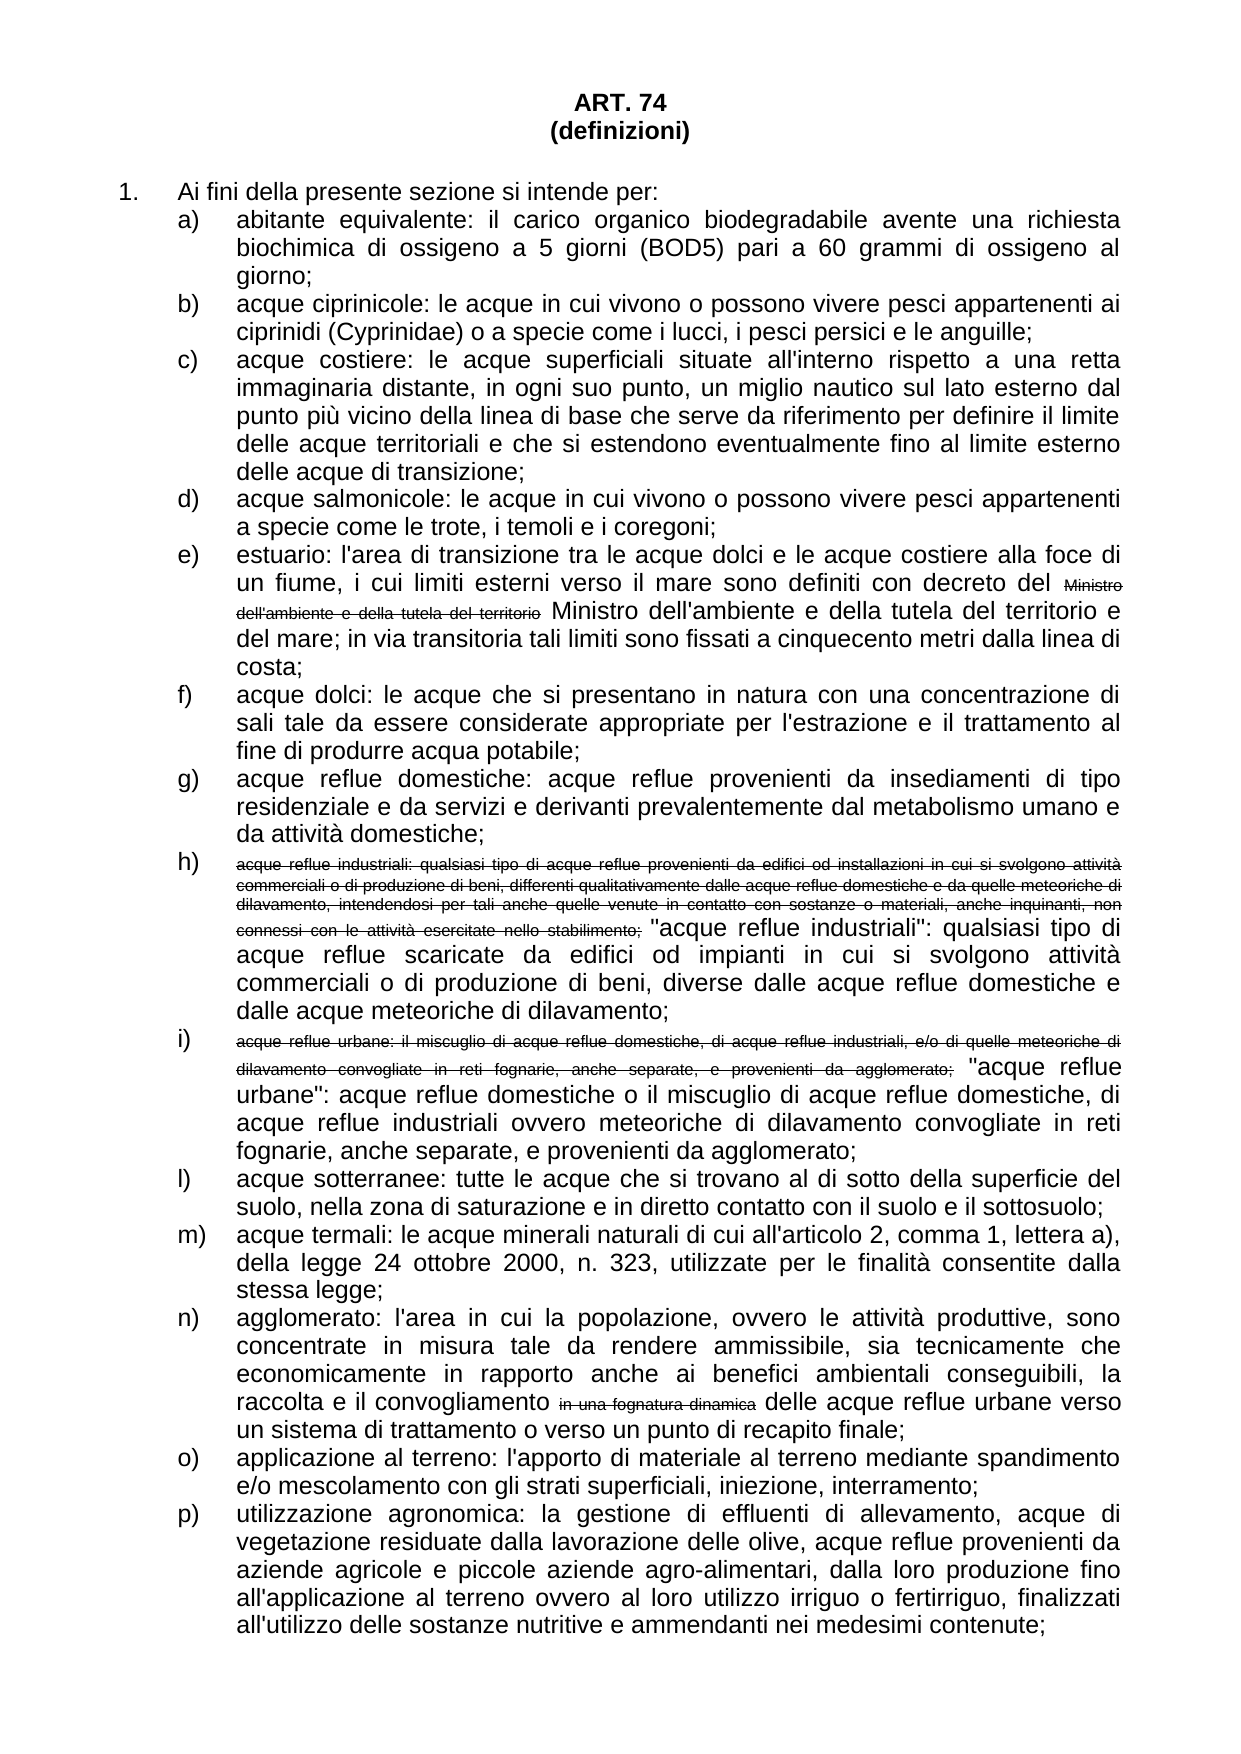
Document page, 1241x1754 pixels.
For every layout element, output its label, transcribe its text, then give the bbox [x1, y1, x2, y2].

text e) estuario: l'area di transizione tra le acque dolci e le acque costiere alla foce di un fiume, i cui limiti esterni verso il mare sono definiti con decreto del Ministro dell'ambiente e della tutela del territorio Ministro dell'ambiente e della tutela del territorio e del mare; in via transitoria tali limiti sono fissati a cinquecento metri dalla linea di costa; [177, 541, 1122, 681]
text o) applicazione al terreno: l'apporto di materiale al terreno mediante spandimento e/o mescolamento con gli strati superficiali, iniezione, interramento; [177, 1444, 1122, 1500]
text h) acque reflue industriali: qualsiasi tipo di acque reflue provenienti da edifici od installazioni in cui si svolgono attività commerciali o di produzione di beni, differenti qualitativamente dalle acque reflue domestiche e da quelle meteoriche di dilavamento, intendendosi per tali anche quelle venute in contatto con sostanze o materiali, anche inquinanti, non connessi con le attività esercitate nello stabilimento; "acque reflue industriali": qualsiasi tipo di acque reflue scaricate da edifici od impianti in cui si svolgono attività commerciali o di produzione di beni, diverse dalle acque reflue domestiche e dalle acque meteoriche di dilavamento; [177, 848, 1122, 1025]
subtitle ART. 74 (definizioni) [118, 88, 1122, 144]
text p) utilizzazione agronomica: la gestione di effluenti di allevamento, acque di vegetazione residuate dalla lavorazione delle olive, acque reflue provenienti da aziende agricole e piccole aziende agro-alimentari, dalla loro produzione fino all'applicazione al terreno ovvero al loro utilizzo irriguo o fertirriguo, finalizzati all'utilizzo delle sostanze nutritive e ammendanti nei medesimi contenute; [177, 1500, 1122, 1639]
text d) acque salmonicole: le acque in cui vivono o possono vivere pesci appartenenti a specie come le trote, i temoli e i coregoni; [177, 485, 1122, 541]
text l) acque sotterranee: tutte le acque che si trovano al di sotto della superficie del suolo, nella zona di saturazione e in diretto contatto con il suolo e il sottosuolo; [177, 1165, 1122, 1221]
text g) acque reflue domestiche: acque reflue provenienti da insediamenti di tipo residenziale e da servizi e derivanti prevalentemente dal metabolismo umano e da attività domestiche; [177, 764, 1122, 848]
text n) agglomerato: l'area in cui la popolazione, ovvero le attività produttive, sono concentrate in misura tale da rendere ammissibile, sia tecnicamente che economicamente in rapporto anche ai benefici ambientali conseguibili, la raccolta e il convogliamento in una fognatura dinamica delle acque reflue urbane verso un sistema di trattamento o verso un punto di recapito finale; [177, 1304, 1122, 1444]
text i) acque reflue urbane: il miscuglio di acque reflue domestiche, di acque reflue industriali, e/o di quelle meteoriche di dilavamento convogliate in reti fognarie, anche separate, e provenienti da agglomerato; "acque reflue urbane": acque reflue domestiche o il miscuglio di acque reflue domestiche, di acque reflue industriali ovvero meteoriche di dilavamento convogliate in reti fognarie, anche separate, e provenienti da agglomerato; [177, 1025, 1122, 1165]
text m) acque termali: le acque minerali naturali di cui all'articolo 2, comma 1, lettera a), della legge 24 ottobre 2000, n. 323, utilizzate per le finalità consentite dalla stessa legge; [177, 1221, 1122, 1304]
text b) acque ciprinicole: le acque in cui vivono o possono vivere pesci appartenenti ai ciprinidi (Cyprinidae) o a specie come i lucci, i pesci persici e le anguille; [177, 290, 1122, 346]
text a) abitante equivalente: il carico organico biodegradabile avente una richiesta biochimica di ossigeno a 5 giorni (BOD5) pari a 60 grammi di ossigeno al giorno; [177, 206, 1122, 290]
text 1. Ai fini della presente sezione si intende per: [118, 178, 1122, 206]
text f) acque dolci: le acque che si presentano in natura con una concentrazione di sali tale da essere considerate appropriate per l'estrazione e il trattamento al fine di produrre acqua potabile; [177, 681, 1122, 764]
text c) acque costiere: le acque superficiali situate all'interno rispetto a una retta immaginaria distante, in ogni suo punto, un miglio nautico sul lato esterno dal punto più vicino della linea di base che serve da riferimento per definire il limite delle acque territoriali e che si estendono eventualmente fino al limite esterno delle acque di transizione; [177, 346, 1122, 485]
